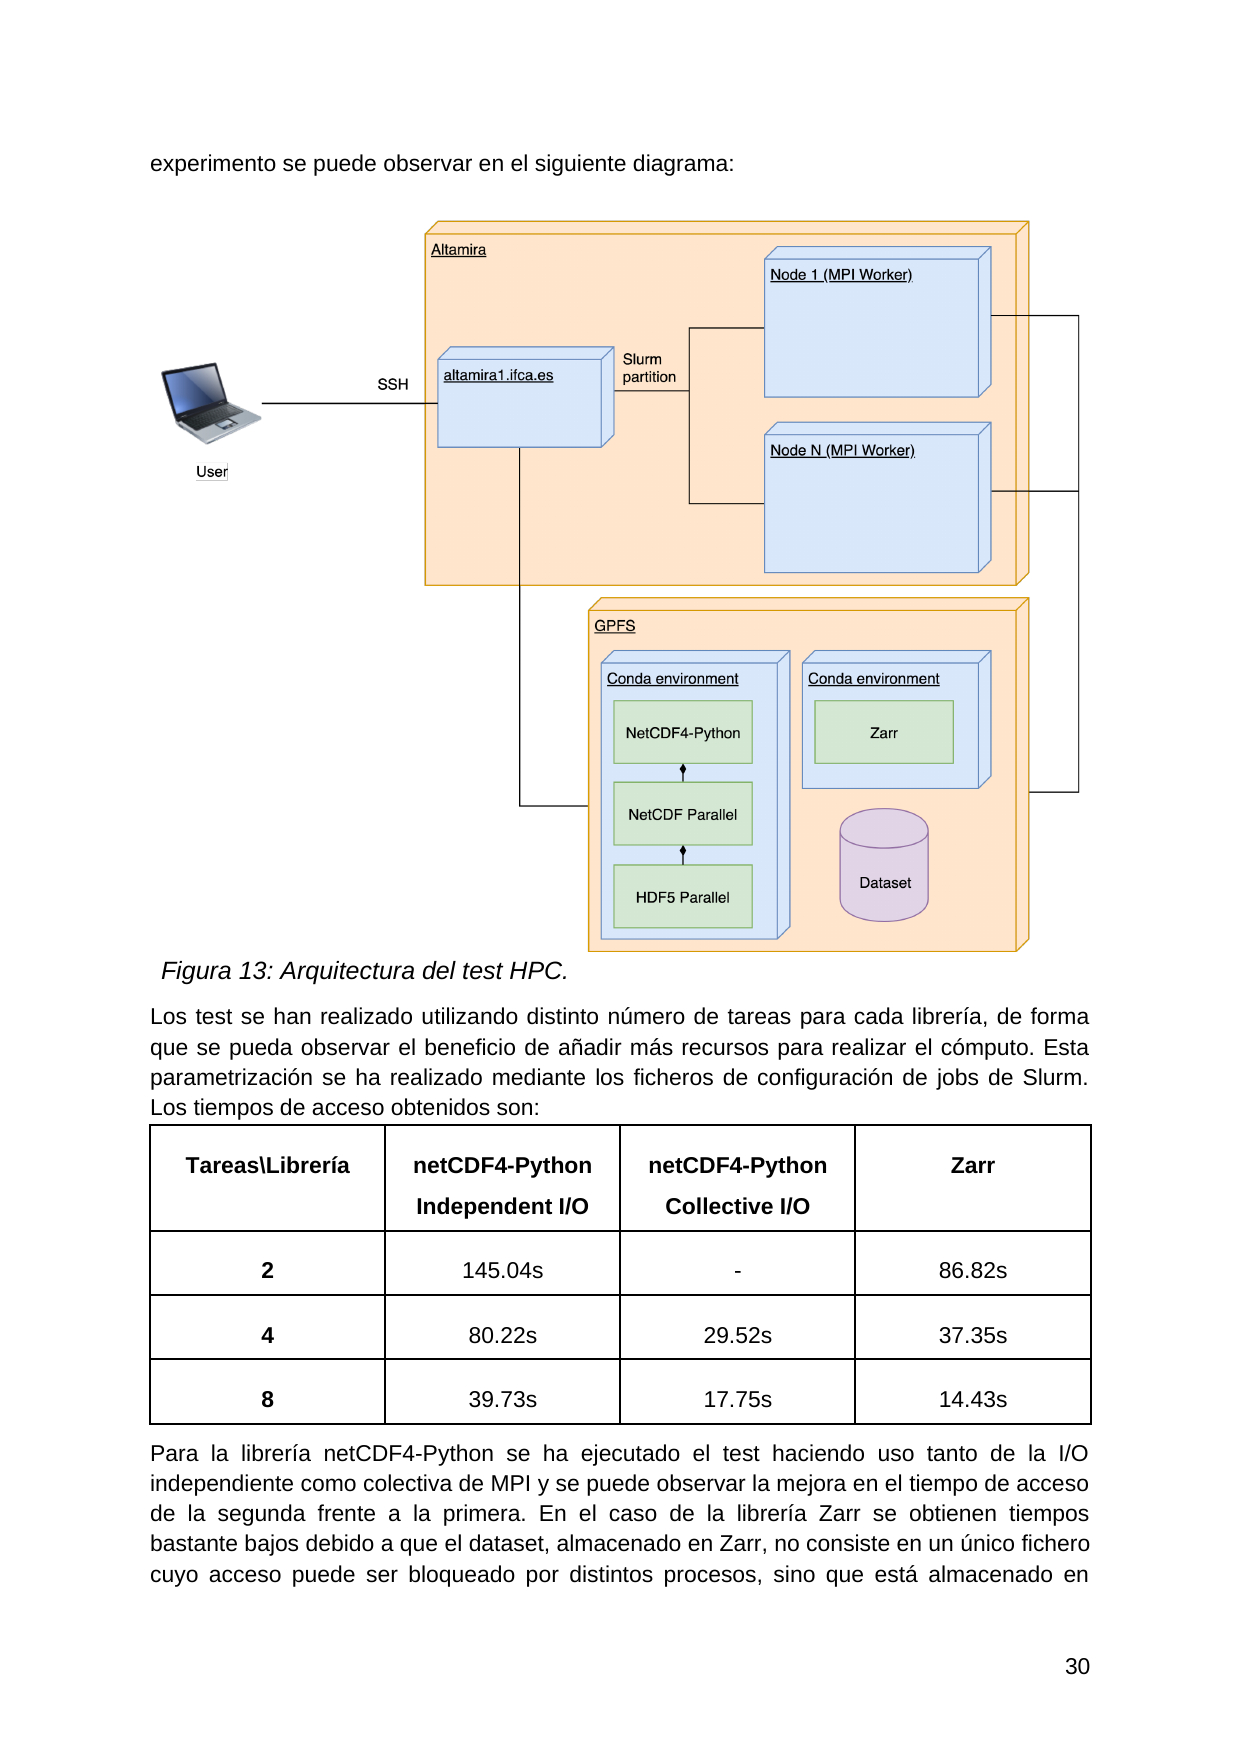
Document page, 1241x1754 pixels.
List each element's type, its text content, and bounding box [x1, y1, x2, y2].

table_cell 145.04s [386, 1232, 619, 1294]
table_cell 2 [151, 1232, 384, 1294]
table_header Tareas\Librería [151, 1126, 384, 1230]
table_cell 29.52s [621, 1296, 854, 1358]
table_cell 17.75s [621, 1360, 854, 1423]
table_cell 4 [151, 1296, 384, 1358]
table_header netCDF4-Python Independent I/O [386, 1126, 619, 1230]
text Los test se han realizado utilizando distinto número de tareas para cada librería, de forma que se pueda observar el beneficio de añadir más recursos para realizar el cómputo. Esta parametrización se ha realizado mediante los ficheros de configuración de jobs de Slurm. Los tiempos de acceso obtenidos son: [150, 1003, 1090, 1120]
table_cell 80.22s [386, 1296, 619, 1358]
text Figura 13: Arquitectura del test HPC. [161, 952, 1079, 984]
table_cell 37.35s [856, 1296, 1090, 1358]
text Para la librería netCDF4-Python se ha ejecutado el test haciendo uso tanto de la I/O independiente como colectiva de MPI y se puede observar la mejora en el tiempo de acceso de la segunda frente a la primera. En el caso de la librería Zarr se obtienen tiempos bastante bajos debido a que el dataset, almacenado en Zarr, no consiste en un único fichero cuyo acceso puede ser bloqueado por distintos procesos, sino que está almacenado en [150, 1440, 1090, 1587]
table_header netCDF4-Python Collective I/O [621, 1126, 854, 1230]
table_cell 14.43s [856, 1360, 1090, 1423]
table_cell - [621, 1232, 854, 1294]
picture [160, 220, 1080, 952]
table_cell 86.82s [856, 1232, 1090, 1294]
table_cell 8 [151, 1360, 384, 1423]
table_header Zarr [856, 1126, 1090, 1230]
table_cell 39.73s [386, 1360, 619, 1423]
text experimento se puede observar en el siguiente diagrama: [150, 150, 1090, 176]
